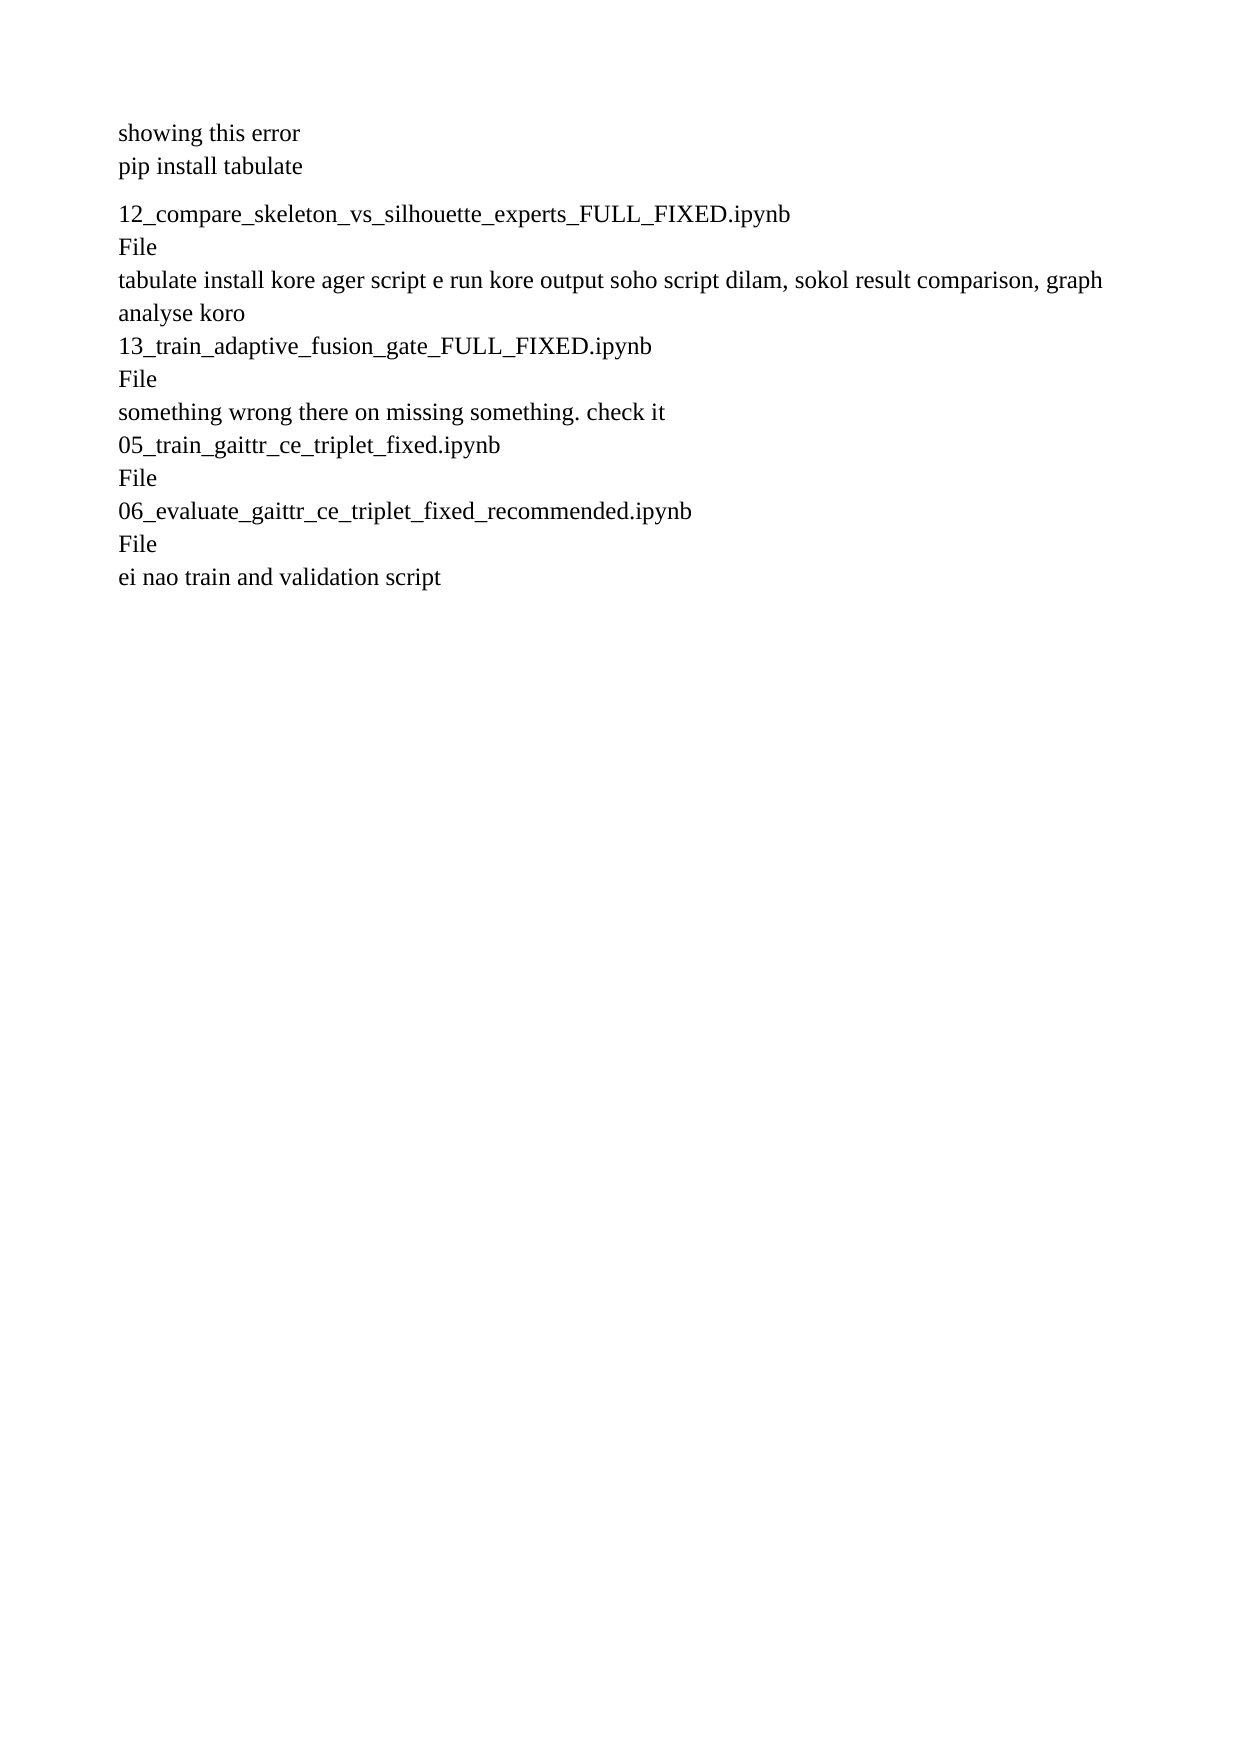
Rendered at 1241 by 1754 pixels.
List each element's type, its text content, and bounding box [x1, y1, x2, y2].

text 12_compare_skeleton_vs_silhouette_experts_FULL_FIXED.ipynb [118, 199, 1122, 227]
text ei nao train and validation script [118, 562, 1122, 591]
text something wrong there on missing something. check it [118, 397, 1122, 426]
text File [118, 529, 1122, 558]
text File [118, 364, 1122, 393]
text pip install tabulate [118, 151, 1122, 180]
text 06_evaluate_gaittr_ce_triplet_fixed_recommended.ipynb [118, 496, 1122, 525]
text File [118, 232, 1122, 261]
text showing this error [118, 118, 1122, 147]
text tabulate install kore ager script e run kore output soho script dilam, sokol result comparison, graph analyse koro [118, 265, 1122, 327]
text 13_train_adaptive_fusion_gate_FULL_FIXED.ipynb [118, 331, 1122, 359]
text File [118, 463, 1122, 492]
text 05_train_gaittr_ce_triplet_fixed.ipynb [118, 430, 1122, 459]
